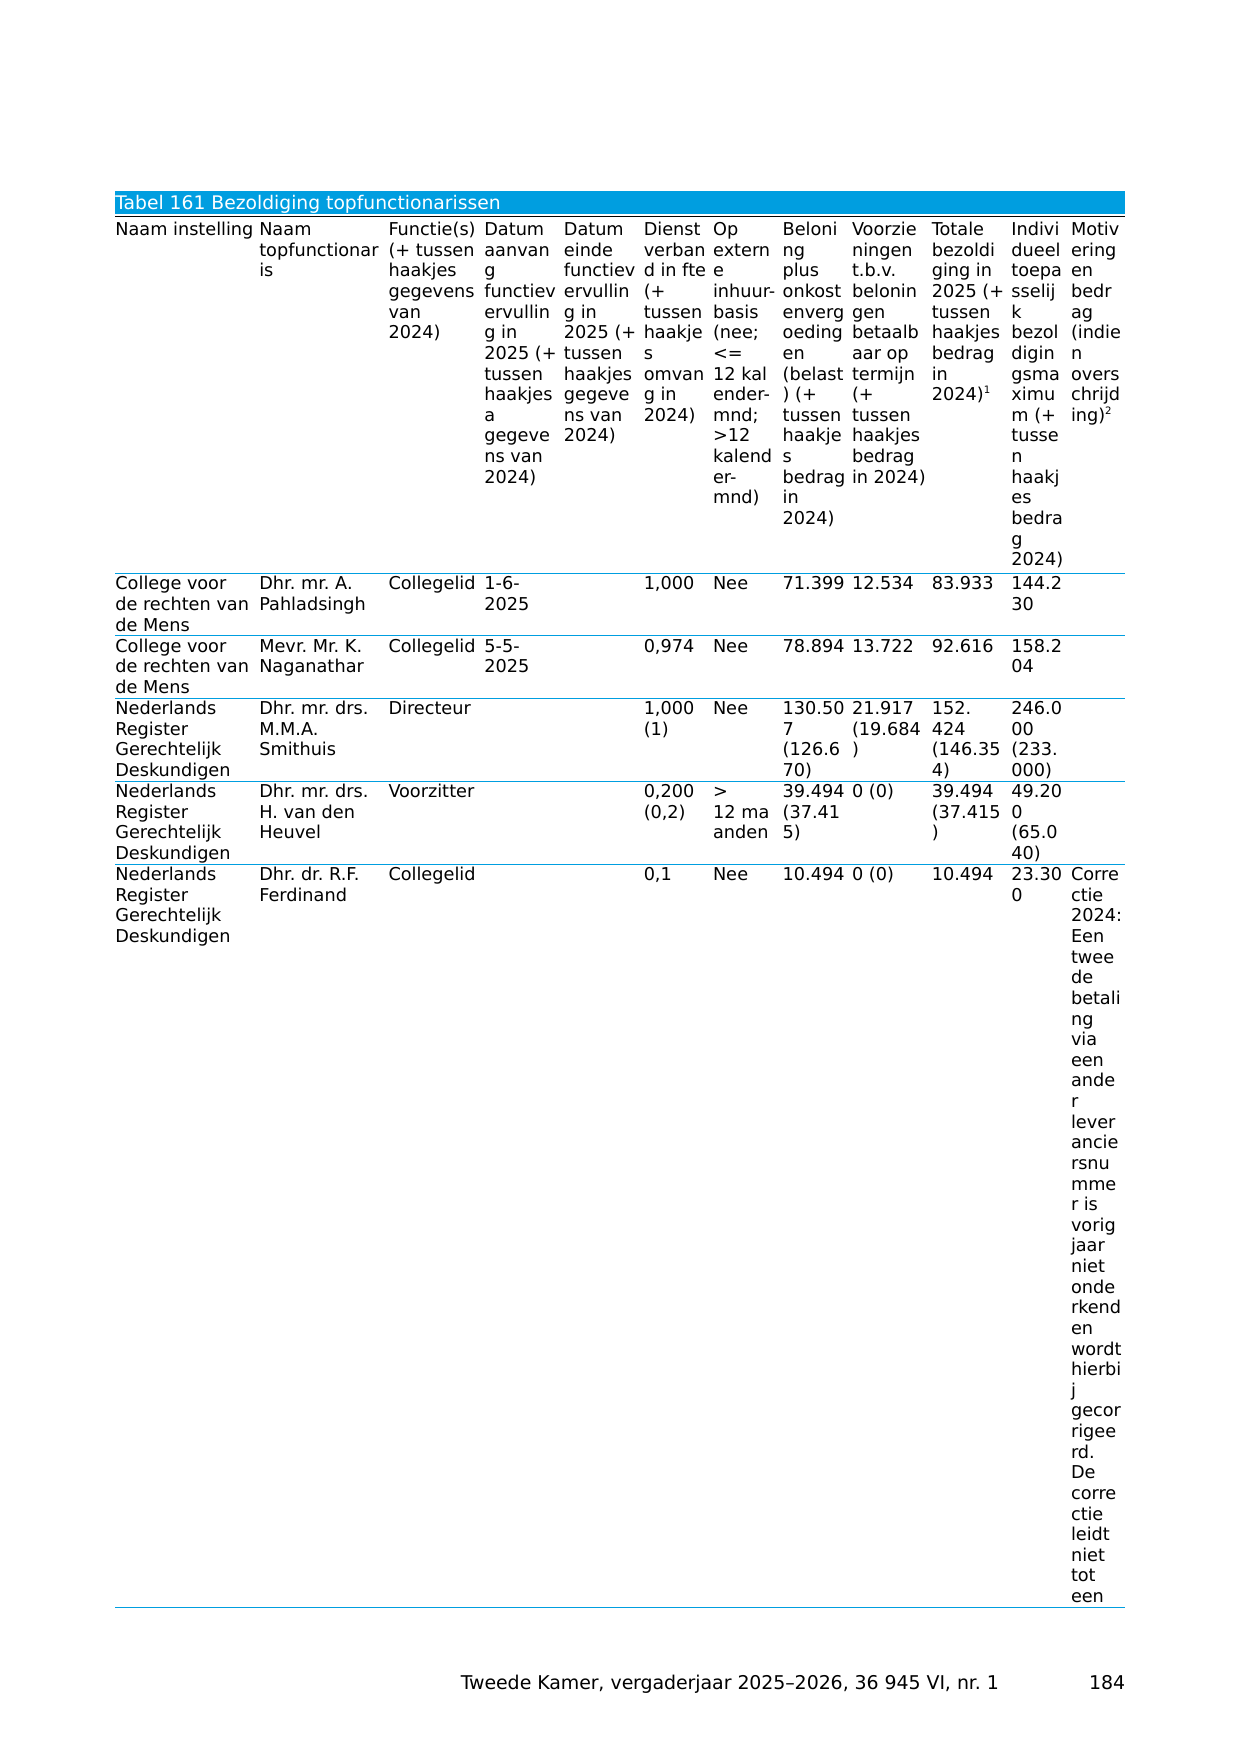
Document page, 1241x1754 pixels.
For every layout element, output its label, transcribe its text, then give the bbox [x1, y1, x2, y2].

table_cell 5-5-2025 [481, 636, 561, 697]
table_cell Dhr. mr. drs. H. van den Heuvel [256, 782, 385, 863]
table_cell [1068, 636, 1125, 697]
table_cell Totale bezoldiging in 2025 (+ tussen haakjes bedrag in 2024)1 [929, 217, 1008, 573]
table_cell 0 (0) [849, 865, 929, 1607]
table_cell [481, 782, 561, 863]
table_cell 13.722 [849, 636, 929, 697]
table_cell 0,200 (0,2) [641, 782, 710, 863]
table_cell 78.894 [780, 636, 849, 697]
table_cell [481, 699, 561, 781]
table_cell [561, 699, 641, 781]
table_cell 246.000 (233.000) [1008, 699, 1068, 781]
table_cell Individueel toepasselijk bezoldigingsmaximum (+ tussen haakjes bedrag 2024) [1008, 217, 1068, 573]
table_cell Collegelid [385, 865, 481, 1607]
table_cell Voorzitter [385, 782, 481, 863]
table_cell 71.399 [780, 574, 849, 635]
table_cell Datum einde functievervulling in 2025 (+ tussen haakjes gegevens van 2024) [561, 217, 641, 573]
table_cell Dhr. mr. drs. M.M.A. Smithuis [256, 699, 385, 781]
table_cell Naam topfunctionaris [256, 217, 385, 573]
table_cell 144.230 [1008, 574, 1068, 635]
table_cell 0 (0) [849, 782, 929, 863]
table_cell 10.494 [780, 865, 849, 1607]
table_cell 49.200 (65.040) [1008, 782, 1068, 863]
table_cell Nederlands Register Gerechtelijk Deskundigen [115, 699, 256, 781]
table_cell 92.616 [929, 636, 1008, 697]
table_cell 23.300 [1008, 865, 1068, 1607]
table_cell 1,000 [641, 574, 710, 635]
table_cell Dhr. mr. A. Pahladsingh [256, 574, 385, 635]
table_cell Datum aanvang functievervulling in 2025 (+ tussen haakjesa gegevens van 2024) [481, 217, 561, 573]
table_cell [561, 865, 641, 1607]
table_cell Collegelid [385, 574, 481, 635]
table_cell 0,974 [641, 636, 710, 697]
table_cell 39.494 (37.415) [929, 782, 1008, 863]
table_cell Beloning plus onkostenvergoedingen (belast) (+ tussen haakjes bedrag in 2024) [780, 217, 849, 573]
table_cell 39.494 (37.415) [780, 782, 849, 863]
table_cell 1,000 (1) [641, 699, 710, 781]
table_cell 152. 424 (146.354) [929, 699, 1008, 781]
table_cell 83.933 [929, 574, 1008, 635]
table_cell 0,1 [641, 865, 710, 1607]
table_cell [561, 574, 641, 635]
table_cell > 12 maanden [710, 782, 779, 863]
table_cell Mevr. Mr. K. Naganathar [256, 636, 385, 697]
table_cell Nederlands Register Gerechtelijk Deskundigen [115, 782, 256, 863]
table_cell [1068, 574, 1125, 635]
table_cell [1068, 782, 1125, 863]
table_cell Functie(s) (+ tussen haakjes gegevens van 2024) [385, 217, 481, 573]
table_cell 21.917 (19.684) [849, 699, 929, 781]
table_cell Nee [710, 574, 779, 635]
table_cell [561, 636, 641, 697]
table_cell Nederlands Register Gerechtelijk Deskundigen [115, 865, 256, 1607]
table_cell College voor de rechten van de Mens [115, 574, 256, 635]
table_cell Voorzieningen t.b.v. beloningen betaalbaar op termijn (+ tussen haakjes bedrag in 2024) [849, 217, 929, 573]
table_cell Collegelid [385, 636, 481, 697]
table_cell College voor de rechten van de Mens [115, 636, 256, 697]
table_cell 158.204 [1008, 636, 1068, 697]
table_cell [481, 865, 561, 1607]
table_cell Dhr. dr. R.F. Ferdinand [256, 865, 385, 1607]
table_cell Directeur [385, 699, 481, 781]
table_cell Correctie 2024: Een tweede betaling via een ander leveranciersnummer is vorig jaar niet onderkend en wordt hierbij gecorrigeerd. De correctie leidt niet tot een [1068, 865, 1125, 1607]
table_cell 10.494 [929, 865, 1008, 1607]
table_cell 130.507 (126.670) [780, 699, 849, 781]
table_cell Nee [710, 636, 779, 697]
table_cell Op externe inhuur-basis (nee; <= 12 kalender-mnd; >12 kalender-mnd) [710, 217, 779, 573]
table_cell Nee [710, 699, 779, 781]
table_cell [561, 782, 641, 863]
table_cell Dienstverband in fte (+ tussen haakjes omvang in 2024) [641, 217, 710, 573]
table_cell 12.534 [849, 574, 929, 635]
table_cell Motivering en bedrag (indien overschrijding)2 [1068, 217, 1125, 573]
table_cell Nee [710, 865, 779, 1607]
table_cell 1-6-2025 [481, 574, 561, 635]
table_cell [1068, 699, 1125, 781]
table_cell Naam instelling [115, 217, 256, 573]
